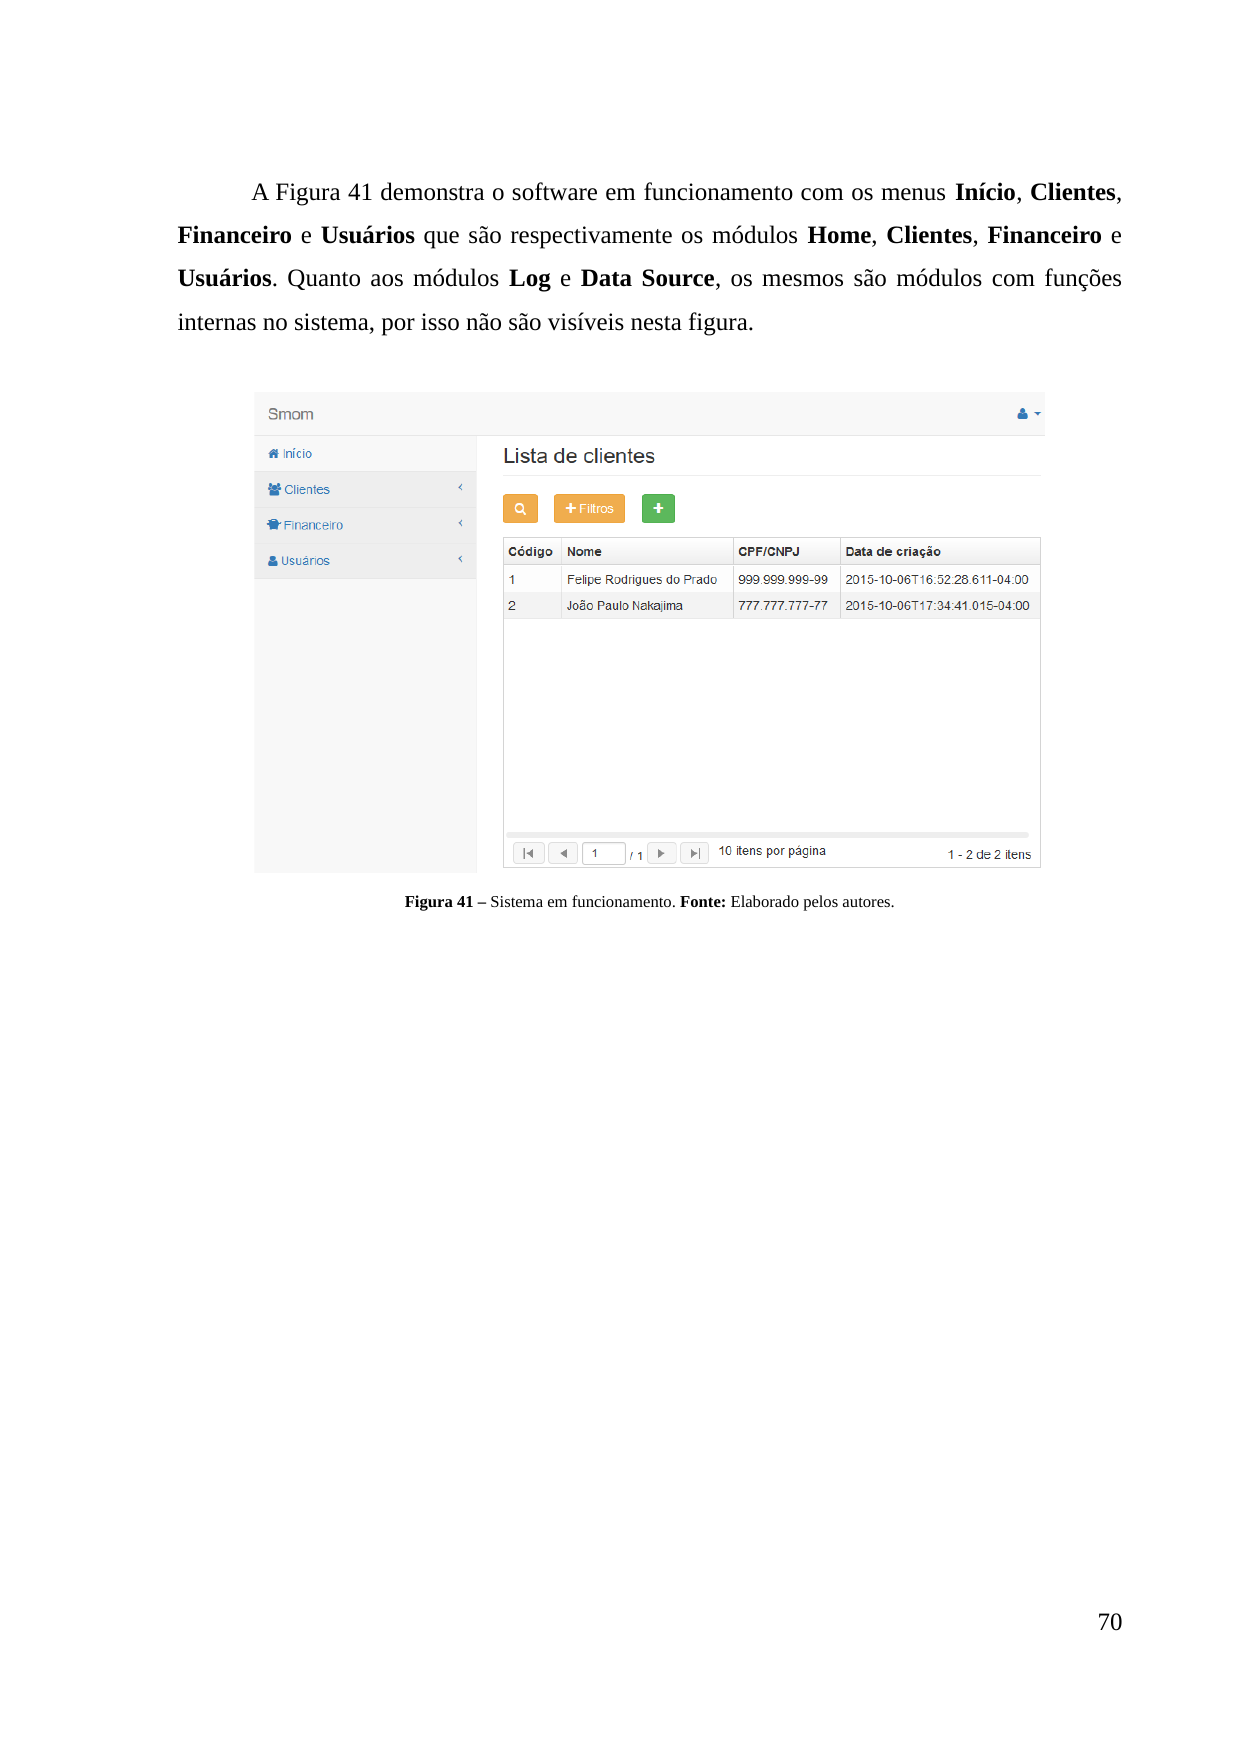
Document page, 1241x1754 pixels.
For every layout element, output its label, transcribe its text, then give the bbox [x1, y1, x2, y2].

picture [254, 392, 1045, 873]
text A Figura 41 demonstra o software em funcionamento com os menus Início, Clientes, Financeiro e Usuários que são respectivamente os módulos Home, Clientes, Financeiro e Usuários. Quanto aos módulos Log e Data Source, os mesmos são módulos com funções internas no sistema, por isso não são visíveis nesta figura. [177, 177, 1122, 335]
text Figura 41 – Sistema em funcionamento. Fonte: Elaborado pelos autores. [177, 892, 1122, 911]
